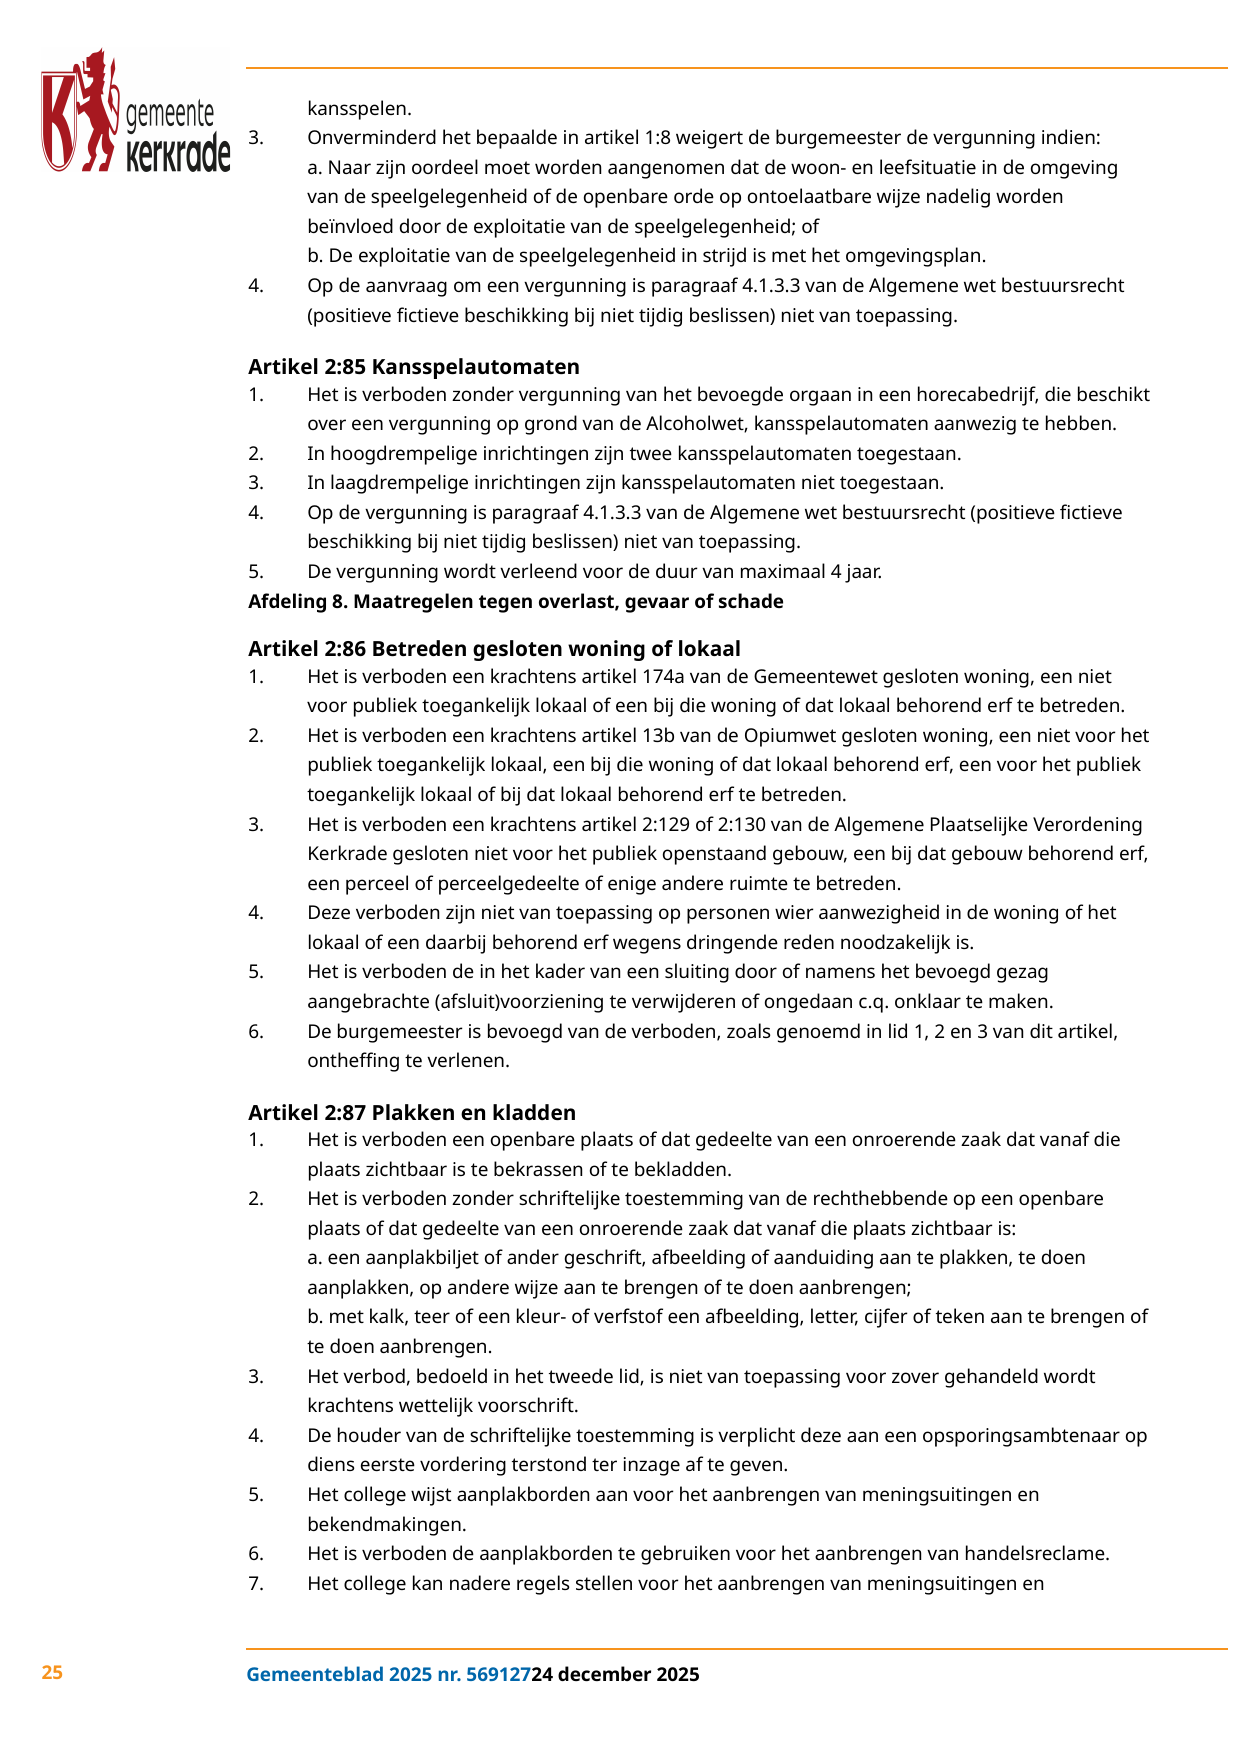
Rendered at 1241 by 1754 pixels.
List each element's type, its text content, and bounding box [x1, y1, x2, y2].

list Het college wijst aanplakborden aan voor het aanbrengen van meningsuitingen en bekendmakingen. [248, 1481, 1152, 1537]
text Afdeling 8. Maatregelen tegen overlast, gevaar of schade [248, 588, 1152, 613]
list b. met kalk, teer of een kleur- of verfstof een afbeelding, letter, cijfer of teken aan te brengen of te doen aanbrengen. [248, 1304, 1152, 1359]
list a. een aanplakbiljet of ander geschrift, afbeelding of aanduiding aan te plakken, te doen aanplakken, op andere wijze aan te brengen of te doen aanbrengen; [248, 1244, 1152, 1300]
text Artikel 2:86 Betreden gesloten woning of lokaal [248, 634, 1152, 663]
list De houder van de schriftelijke toestemming is verplicht deze aan een opsporingsambtenaar op diens eerste vordering terstond ter inzage af te geven. [248, 1422, 1152, 1477]
list Het is verboden een krachtens artikel 2:129 of 2:130 van de Algemene Plaatselijke Verordening Kerkrade gesloten niet voor het publiek openstaand gebouw, een bij dat gebouw behorend erf, een perceel of perceelgedeelte of enige andere ruimte te betreden. [248, 811, 1152, 896]
list a. Naar zijn oordeel moet worden aangenomen dat de woon- en leefsituatie in de omgeving van de speelgelegenheid of de openbare orde op ontoelaatbare wijze nadelig worden beïnvloed door de exploitatie van de speelgelegenheid; of [248, 154, 1152, 239]
list Het is verboden de in het kader van een sluiting door of namens het bevoegd gezag aangebrachte (afsluit)voorziening te verwijderen of ongedaan c.q. onklaar te maken. [248, 959, 1152, 1014]
list Onverminderd het bepaalde in artikel 1:8 weigert de burgemeester de vergunning indien: [248, 124, 1152, 150]
list Het is verboden een openbare plaats of dat gedeelte van een onroerende zaak dat vanaf die plaats zichtbaar is te bekrassen of te bekladden. [248, 1126, 1152, 1182]
list De burgemeester is bevoegd van de verboden, zoals genoemd in lid 1, 2 en 3 van dit artikel, ontheffing te verlenen. [248, 1018, 1152, 1073]
list Het verbod, bedoeld in het tweede lid, is niet van toepassing voor zover gehandeld wordt krachtens wettelijk voorschrift. [248, 1363, 1152, 1418]
picture [41, 47, 231, 172]
text Artikel 2:85 Kansspelautomaten [248, 352, 1152, 381]
list In laagdrempelige inrichtingen zijn kansspelautomaten niet toegestaan. [248, 469, 1152, 495]
list Deze verboden zijn niet van toepassing op personen wier aanwezigheid in de woning of het lokaal of een daarbij behorend erf wegens dringende reden noodzakelijk is. [248, 899, 1152, 955]
list Het is verboden de aanplakborden te gebruiken voor het aanbrengen van handelsreclame. [248, 1540, 1152, 1566]
text Artikel 2:87 Plakken en kladden [248, 1098, 1152, 1126]
list Op de vergunning is paragraaf 4.1.3.3 van de Algemene wet bestuursrecht (positieve fictieve beschikking bij niet tijdig beslissen) niet van toepassing. [248, 499, 1152, 554]
list Het is verboden een krachtens artikel 13b van de Opiumwet gesloten woning, een niet voor het publiek toegankelijk lokaal, een bij die woning of dat lokaal behorend erf, een voor het publiek toegankelijk lokaal of bij dat lokaal behorend erf te betreden. [248, 722, 1152, 807]
list Het is verboden zonder schriftelijke toestemming van de rechthebbende op een openbare plaats of dat gedeelte van een onroerende zaak dat vanaf die plaats zichtbaar is: [248, 1185, 1152, 1241]
list Het college kan nadere regels stellen voor het aanbrengen van meningsuitingen en [248, 1570, 1152, 1596]
list Op de aanvraag om een vergunning is paragraaf 4.1.3.3 van de Algemene wet bestuursrecht (positieve fictieve beschikking bij niet tijdig beslissen) niet van toepassing. [248, 272, 1152, 328]
list kansspelen. [248, 95, 1152, 121]
list Het is verboden zonder vergunning van het bevoegde orgaan in een horecabedrijf, die beschikt over een vergunning op grond van de Alcoholwet, kansspelautomaten aanwezig te hebben. [248, 381, 1152, 436]
list De vergunning wordt verleend voor de duur van maximaal 4 jaar. [248, 558, 1152, 584]
list In hoogdrempelige inrichtingen zijn twee kansspelautomaten toegestaan. [248, 440, 1152, 466]
list Het is verboden een krachtens artikel 174a van de Gemeentewet gesloten woning, een niet voor publiek toegankelijk lokaal of een bij die woning of dat lokaal behorend erf te betreden. [248, 663, 1152, 718]
list b. De exploitatie van de speelgelegenheid in strijd is met het omgevingsplan. [248, 243, 1152, 268]
